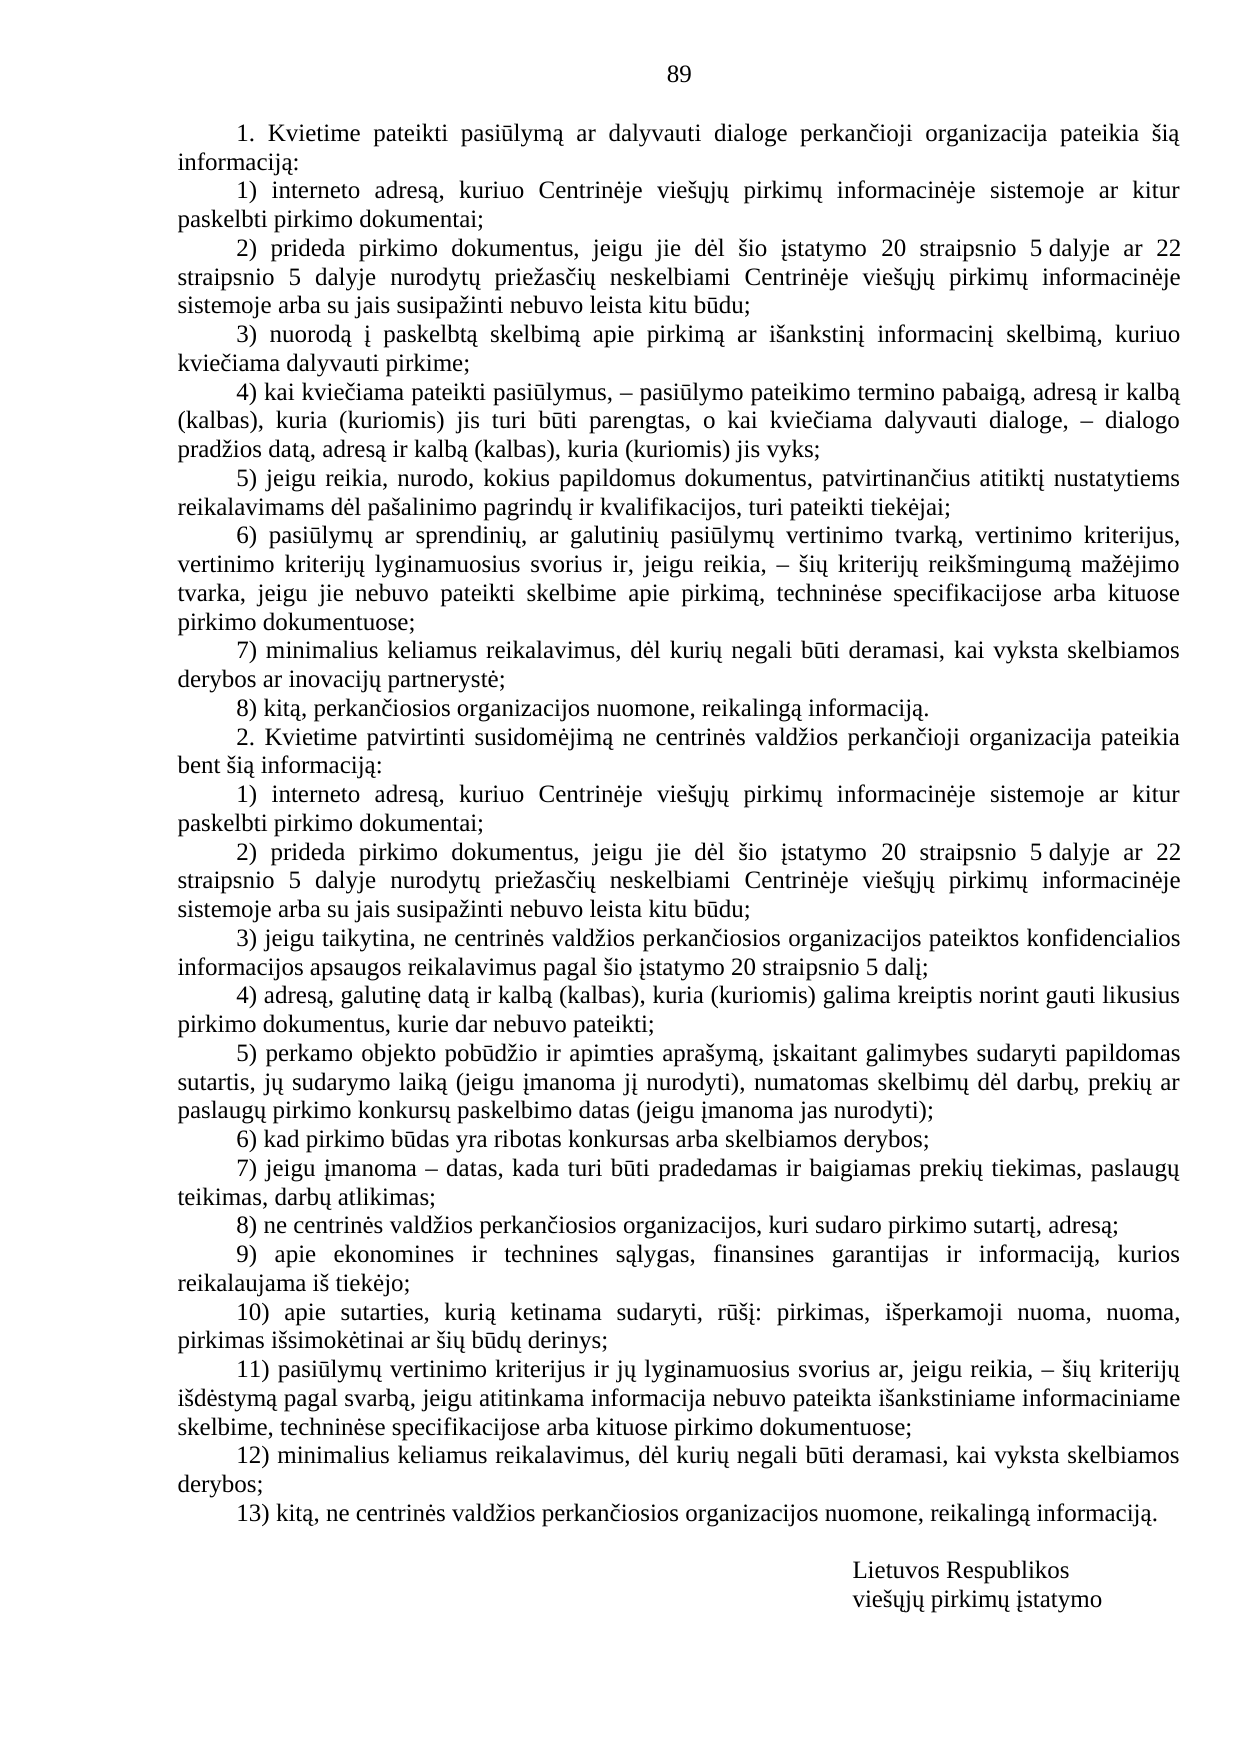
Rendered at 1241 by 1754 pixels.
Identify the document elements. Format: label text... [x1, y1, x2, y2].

text 6) pasiūlymų ar sprendinių, ar galutinių pasiūlymų vertinimo tvarką, vertinimo kriterijus, vertinimo kriterijų lyginamuosius svorius ir, jeigu reikia, – šių kriterijų reikšmingumą mažėjimo tvarka, jeigu jie nebuvo pateikti skelbime apie pirkimą, techninėse specifikacijose arba kituose pirkimo dokumentuose; [177, 521, 1181, 636]
text 6) kad pirkimo būdas yra ribotas konkursas arba skelbiamos derybos; [177, 1124, 1181, 1153]
text Lietuvos Respublikos [717, 1556, 1181, 1584]
text 12) minimalius keliamus reikalavimus, dėl kurių negali būti deramasi, kai vyksta skelbiamos derybos; [177, 1441, 1181, 1498]
text 8) ne centrinės valdžios perkančiosios organizacijos, kuri sudaro pirkimo sutartį, adresą; [177, 1211, 1181, 1239]
text 2) prideda pirkimo dokumentus, jeigu jie dėl šio įstatymo 20 straipsnio 5 dalyje ar 22 straipsnio 5 dalyje nurodytų priežasčių neskelbiami Centrinėje viešųjų pirkimų informacinėje sistemoje arba su jais susipažinti nebuvo leista kitu būdu; [177, 233, 1181, 319]
text 1) interneto adresą, kuriuo Centrinėje viešųjų pirkimų informacinėje sistemoje ar kitur paskelbti pirkimo dokumentai; [177, 176, 1181, 233]
text 1) interneto adresą, kuriuo Centrinėje viešųjų pirkimų informacinėje sistemoje ar kitur paskelbti pirkimo dokumentai; [177, 779, 1181, 837]
text 10) apie sutarties, kurią ketinama sudaryti, rūšį: pirkimas, išperkamoji nuoma, nuoma, pirkimas išsimokėtinai ar šių būdų derinys; [177, 1297, 1181, 1354]
text 9) apie ekonomines ir technines sąlygas, finansines garantijas ir informaciją, kurios reikalaujama iš tiekėjo; [177, 1239, 1181, 1297]
text 2. Kvietime patvirtinti susidomėjimą ne centrinės valdžios perkančioji organizacija pateikia bent šią informaciją: [177, 722, 1181, 779]
text 13) kitą, ne centrinės valdžios perkančiosios organizacijos nuomone, reikalingą informaciją. [177, 1498, 1181, 1527]
text 4) kai kviečiama pateikti pasiūlymus, – pasiūlymo pateikimo termino pabaigą, adresą ir kalbą (kalbas), kuria (kuriomis) jis turi būti parengtas, o kai kviečiama dalyvauti dialoge, – dialogo pradžios datą, adresą ir kalbą (kalbas), kuria (kuriomis) jis vyks; [177, 377, 1181, 463]
text 11) pasiūlymų vertinimo kriterijus ir jų lyginamuosius svorius ar, jeigu reikia, – šių kriterijų išdėstymą pagal svarbą, jeigu atitinkama informacija nebuvo pateikta išankstiniame informaciniame skelbime, techninėse specifikacijose arba kituose pirkimo dokumentuose; [177, 1354, 1181, 1441]
text 7) minimalius keliamus reikalavimus, dėl kurių negali būti deramasi, kai vyksta skelbiamos derybos ar inovacijų partnerystė; [177, 636, 1181, 693]
text 7) jeigu įmanoma – datas, kada turi būti pradedamas ir baigiamas prekių tiekimas, paslaugų teikimas, darbų atlikimas; [177, 1153, 1181, 1211]
text 3) jeigu taikytina, ne centrinės valdžios perkančiosios organizacijos pateiktos konfidencialios informacijos apsaugos reikalavimus pagal šio įstatymo 20 straipsnio 5 dalį; [177, 923, 1181, 981]
text 5) jeigu reikia, nurodo, kokius papildomus dokumentus, patvirtinančius atitiktį nustatytiems reikalavimams dėl pašalinimo pagrindų ir kvalifikacijos, turi pateikti tiekėjai; [177, 463, 1181, 521]
text viešųjų pirkimų įstatymo [717, 1584, 1181, 1613]
text 8) kitą, perkančiosios organizacijos nuomone, reikalingą informaciją. [177, 693, 1181, 722]
text 3) nuorodą į paskelbtą skelbimą apie pirkimą ar išankstinį informacinį skelbimą, kuriuo kviečiama dalyvauti pirkime; [177, 319, 1181, 377]
text 2) prideda pirkimo dokumentus, jeigu jie dėl šio įstatymo 20 straipsnio 5 dalyje ar 22 straipsnio 5 dalyje nurodytų priežasčių neskelbiami Centrinėje viešųjų pirkimų informacinėje sistemoje arba su jais susipažinti nebuvo leista kitu būdu; [177, 837, 1181, 923]
text 5) perkamo objekto pobūdžio ir apimties aprašymą, įskaitant galimybes sudaryti papildomas sutartis, jų sudarymo laiką (jeigu įmanoma jį nurodyti), numatomas skelbimų dėl darbų, prekių ar paslaugų pirkimo konkursų paskelbimo datas (jeigu įmanoma jas nurodyti); [177, 1038, 1181, 1124]
text 1. Kvietime pateikti pasiūlymą ar dalyvauti dialoge perkančioji organizacija pateikia šią informaciją: [177, 118, 1181, 176]
text 4) adresą, galutinę datą ir kalbą (kalbas), kuria (kuriomis) galima kreiptis norint gauti likusius pirkimo dokumentus, kurie dar nebuvo pateikti; [177, 981, 1181, 1038]
